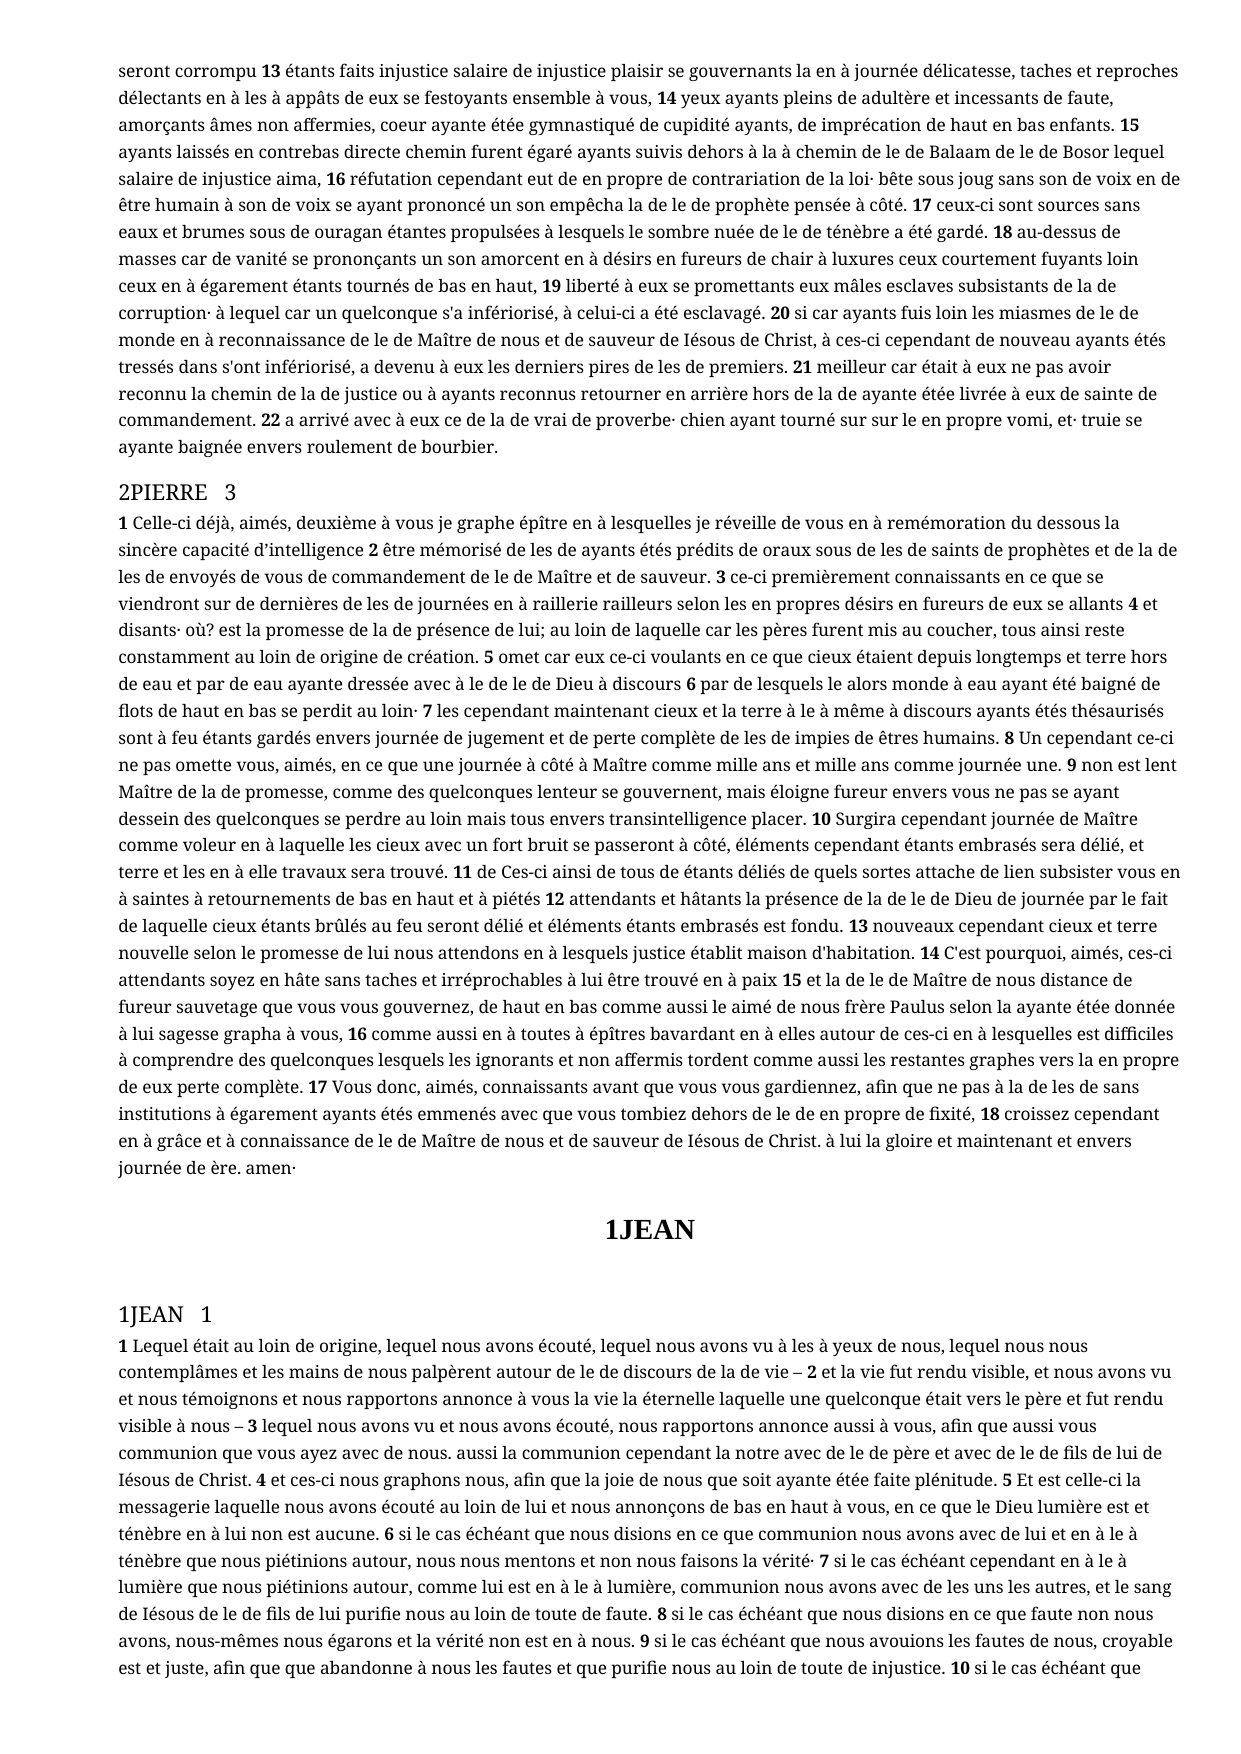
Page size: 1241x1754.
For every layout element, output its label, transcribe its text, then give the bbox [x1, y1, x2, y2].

subtitle 1JEAN [118, 1212, 1181, 1246]
text seront corrompu 13 étants faits injustice salaire de injustice plaisir se gouvernants la en à journée délicatesse, taches et reproches délectants en à les à appâts de eux se festoyants ensemble à vous, 14 yeux ayants pleins de adultère et incessants de faute, amorçants âmes non affermies, coeur ayante étée gymnastiqué de cupidité ayants, de imprécation de haut en bas enfants. 15 ayants laissés en contrebas directe chemin furent égaré ayants suivis dehors à la à chemin de le de Balaam de le de Bosor lequel salaire de injustice aima, 16 réfutation cependant eut de en propre de contrariation de la loi· bête sous joug sans son de voix en de être humain à son de voix se ayant prononcé un son empêcha la de le de prophète pensée à côté. 17 ceux-ci sont sources sans eaux et brumes sous de ouragan étantes propulsées à lesquels le sombre nuée de le de ténèbre a été gardé. 18 au-dessus de masses car de vanité se prononçants un son amorcent en à désirs en fureurs de chair à luxures ceux courtement fuyants loin ceux en à égarement étants tournés de bas en haut, 19 liberté à eux se promettants eux mâles esclaves subsistants de la de corruption· à lequel car un quelconque s'a infériorisé, à celui-ci a été esclavagé. 20 si car ayants fuis loin les miasmes de le de monde en à reconnaissance de le de Maître de nous et de sauveur de Iésous de Christ, à ces-ci cependant de nouveau ayants étés tressés dans s'ont infériorisé, a devenu à eux les derniers pires de les de premiers. 21 meilleur car était à eux ne pas avoir reconnu la chemin de la de justice ou à ayants reconnus retourner en arrière hors de la de ayante étée livrée à eux de sainte de commandement. 22 a arrivé avec à eux ce de la de vrai de proverbe· chien ayant tourné sur sur le en propre vomi, et· truie se ayante baignée envers roulement de bourbier. [118, 59, 1181, 459]
text 1 Celle-ci déjà, aimés, deuxième à vous je graphe épître en à lesquelles je réveille de vous en à remémoration du dessous la sincère capacité d’intelligence 2 être mémorisé de les de ayants étés prédits de oraux sous de les de saints de prophètes et de la de les de envoyés de vous de commandement de le de Maître et de sauveur. 3 ce-ci premièrement connaissants en ce que se viendront sur de dernières de les de journées en à raillerie railleurs selon les en propres désirs en fureurs de eux se allants 4 et disants· où? est la promesse de la de présence de lui; au loin de laquelle car les pères furent mis au coucher, tous ainsi reste constamment au loin de origine de création. 5 omet car eux ce-ci voulants en ce que cieux étaient depuis longtemps et terre hors de eau et par de eau ayante dressée avec à le de le de Dieu à discours 6 par de lesquels le alors monde à eau ayant été baigné de flots de haut en bas se perdit au loin· 7 les cependant maintenant cieux et la terre à le à même à discours ayants étés thésaurisés sont à feu étants gardés envers journée de jugement et de perte complète de les de impies de êtres humains. 8 Un cependant ce-ci ne pas omette vous, aimés, en ce que une journée à côté à Maître comme mille ans et mille ans comme journée une. 9 non est lent Maître de la de promesse, comme des quelconques lenteur se gouvernent, mais éloigne fureur envers vous ne pas se ayant dessein des quelconques se perdre au loin mais tous envers transintelligence placer. 10 Surgira cependant journée de Maître comme voleur en à laquelle les cieux avec un fort bruit se passeront à côté, éléments cependant étants embrasés sera délié, et terre et les en à elle travaux sera trouvé. 11 de Ces-ci ainsi de tous de étants déliés de quels sortes attache de lien subsister vous en à saintes à retournements de bas en haut et à piétés 12 attendants et hâtants la présence de la de le de Dieu de journée par le fait de laquelle cieux étants brûlés au feu seront délié et éléments étants embrasés est fondu. 13 nouveaux cependant cieux et terre nouvelle selon le promesse de lui nous attendons en à lesquels justice établit maison d'habitation. 14 C'est pourquoi, aimés, ces-ci attendants soyez en hâte sans taches et irréprochables à lui être trouvé en à paix 15 et la de le de Maître de nous distance de fureur sauvetage que vous vous gouvernez, de haut en bas comme aussi le aimé de nous frère Paulus selon la ayante étée donnée à lui sagesse grapha à vous, 16 comme aussi en à toutes à épîtres bavardant en à elles autour de ces-ci en à lesquelles est difficiles à comprendre des quelconques lesquels les ignorants et non affermis tordent comme aussi les restantes graphes vers la en propre de eux perte complète. 17 Vous donc, aimés, connaissants avant que vous vous gardiennez, afin que ne pas à la de les de sans institutions à égarement ayants étés emmenés avec que vous tombiez dehors de le de en propre de fixité, 18 croissez cependant en à grâce et à connaissance de le de Maître de nous et de sauveur de Iésous de Christ. à lui la gloire et maintenant et envers journée de ère. amen· [118, 511, 1181, 1179]
text 1 Lequel était au loin de origine, lequel nous avons écouté, lequel nous avons vu à les à yeux de nous, lequel nous nous contemplâmes et les mains de nous palpèrent autour de le de discours de la de vie – 2 et la vie fut rendu visible, et nous avons vu et nous témoignons et nous rapportons annonce à vous la vie la éternelle laquelle une quelconque était vers le père et fut rendu visible à nous – 3 lequel nous avons vu et nous avons écouté, nous rapportons annonce aussi à vous, afin que aussi vous communion que vous ayez avec de nous. aussi la communion cependant la notre avec de le de père et avec de le de fils de lui de Iésous de Christ. 4 et ces-ci nous graphons nous, afin que la joie de nous que soit ayante étée faite plénitude. 5 Et est celle-ci la messagerie laquelle nous avons écouté au loin de lui et nous annonçons de bas en haut à vous, en ce que le Dieu lumière est et ténèbre en à lui non est aucune. 6 si le cas échéant que nous disions en ce que communion nous avons avec de lui et en à le à ténèbre que nous piétinions autour, nous nous mentons et non nous faisons la vérité· 7 si le cas échéant cependant en à le à lumière que nous piétinions autour, comme lui est en à le à lumière, communion nous avons avec de les uns les autres, et le sang de Iésous de le de fils de lui purifie nous au loin de toute de faute. 8 si le cas échéant que nous disions en ce que faute non nous avons, nous-mêmes nous égarons et la vérité non est en à nous. 9 si le cas échéant que nous avouions les fautes de nous, croyable est et juste, afin que que abandonne à nous les fautes et que purifie nous au loin de toute de injustice. 10 si le cas échéant que [118, 1334, 1181, 1679]
text 2PIERRE 3 [118, 477, 1181, 507]
text 1JEAN 1 [118, 1299, 1181, 1329]
